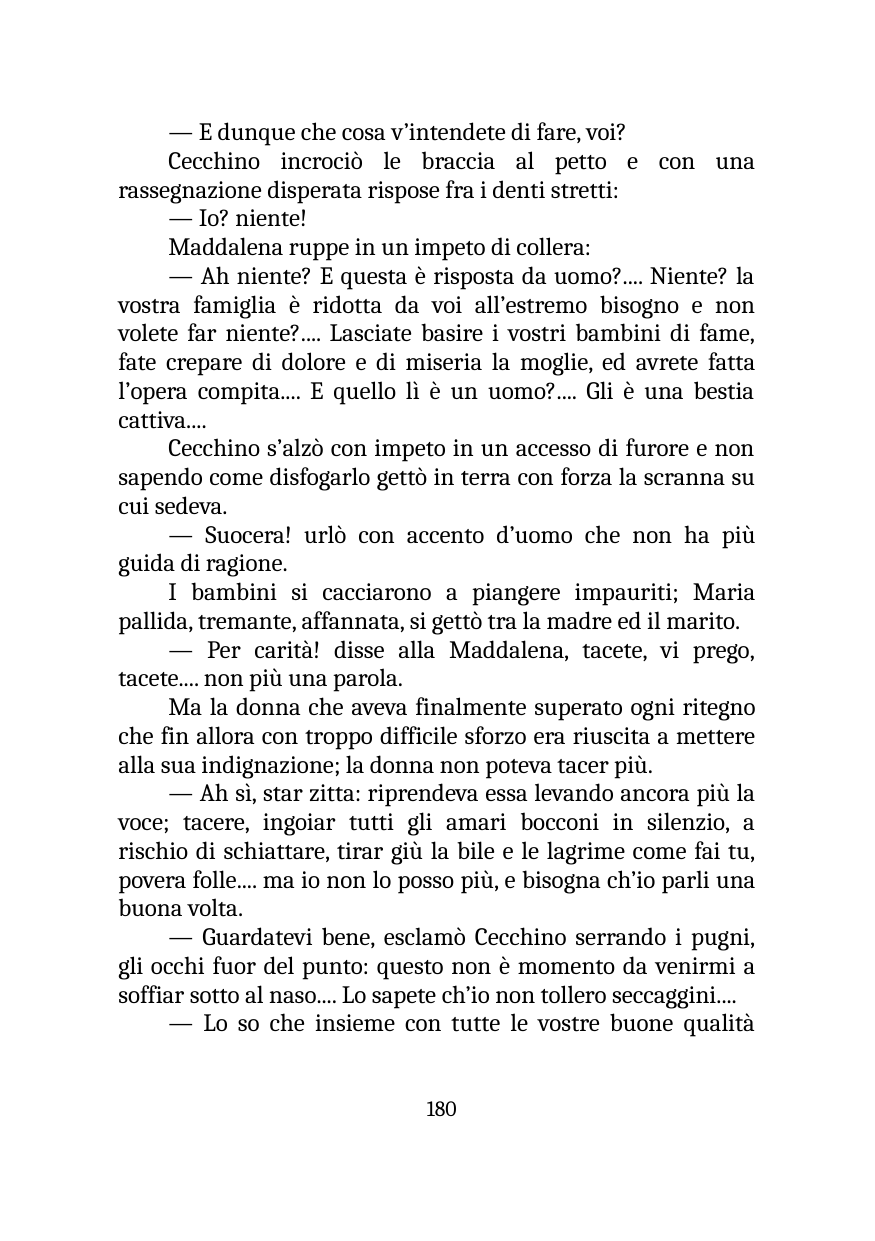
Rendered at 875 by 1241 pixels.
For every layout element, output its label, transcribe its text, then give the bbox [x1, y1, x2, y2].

text — Io? niente! [118, 204, 756, 233]
text — E dunque che cosa v’intendete di fare, voi? [118, 118, 756, 147]
text Maddalena ruppe in un impeto di collera: [118, 233, 756, 262]
text — Ah sì, star zitta: riprendeva essa levando ancora più la voce; tacere, ingoiar tutti gli amari bocconi in silenzio, a rischio di schiattare, tirar giù la bile e le lagrime come fai tu, povera folle.... ma io non lo posso più, e bisogna ch’io parli una buona volta. [118, 779, 756, 923]
text Cecchino s’alzò con impeto in un accesso di furore e non sapendo come disfogarlo gettò in terra con forza la scranna su cui sedeva. [118, 434, 756, 521]
text — Per carità! disse alla Maddalena, tacete, vi prego, tacete.... non più una parola. [118, 636, 756, 693]
text — Ah niente? E questa è risposta da uomo?.... Niente? la vostra famiglia è ridotta da voi all’estremo bisogno e non volete far niente?.... Lasciate basire i vostri bambini di fame, fate crepare di dolore e di miseria la moglie, ed avrete fatta l’opera compita.... E quello lì è un uomo?.... Gli è una bestia cattiva.... [118, 262, 756, 434]
text Ma la donna che aveva finalmente superato ogni ritegno che fin allora con troppo difficile sforzo era riuscita a mettere alla sua indignazione; la donna non poteva tacer più. [118, 693, 756, 779]
text — Guardatevi bene, esclamò Cecchino serrando i pugni, gli occhi fuor del punto: questo non è momento da venirmi a soffiar sotto al naso.... Lo sapete ch’io non tollero seccaggini.... [118, 923, 756, 1009]
text — Lo so che insieme con tutte le vostre buone qualità [118, 1009, 756, 1038]
text I bambini si cacciarono a piangere impauriti; Maria pallida, tremante, affannata, si gettò tra la madre ed il marito. [118, 578, 756, 636]
text — Suocera! urlò con accento d’uomo che non ha più guida di ragione. [118, 521, 756, 578]
text Cecchino incrociò le braccia al petto e con una rassegnazione disperata rispose fra i denti stretti: [118, 147, 756, 204]
